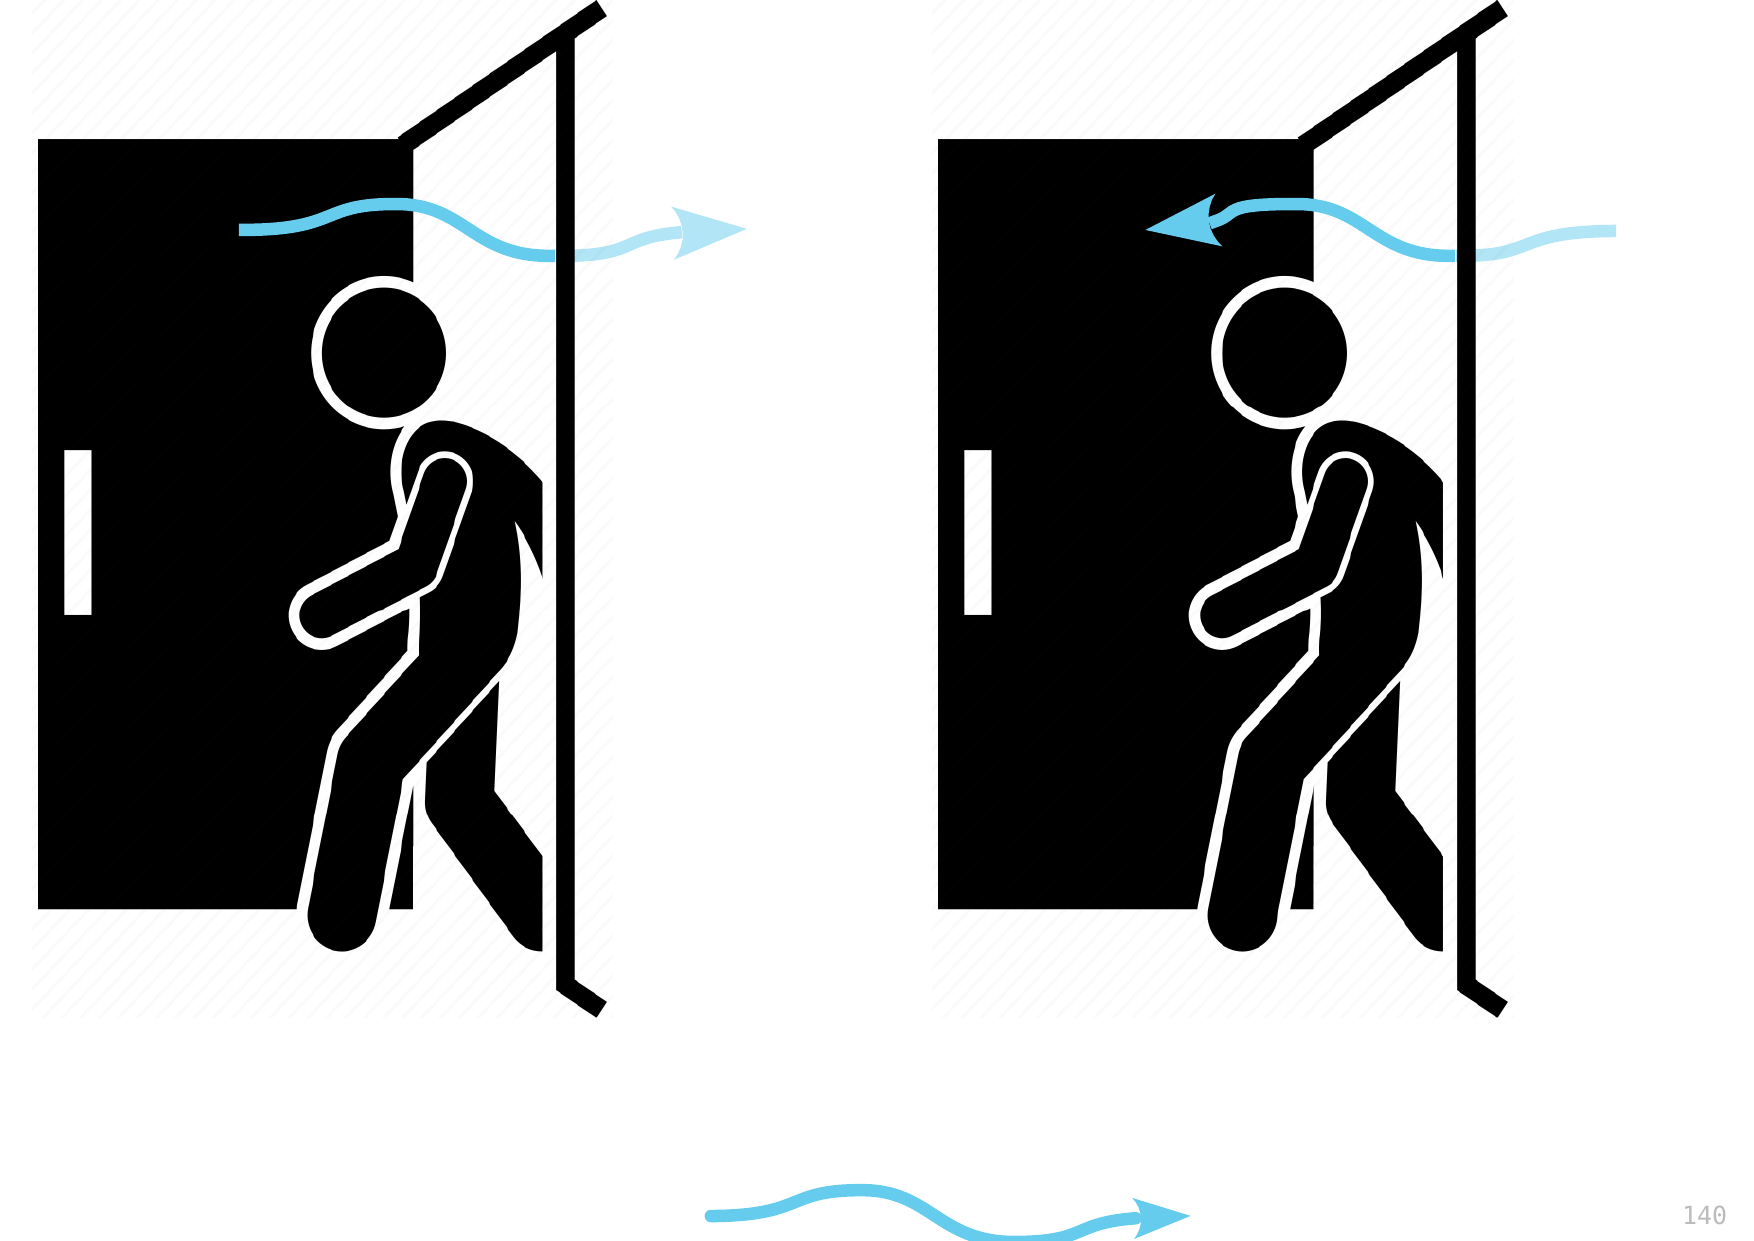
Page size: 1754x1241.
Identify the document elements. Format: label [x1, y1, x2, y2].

picture [32, 0, 613, 1018]
picture [932, 0, 1514, 1018]
